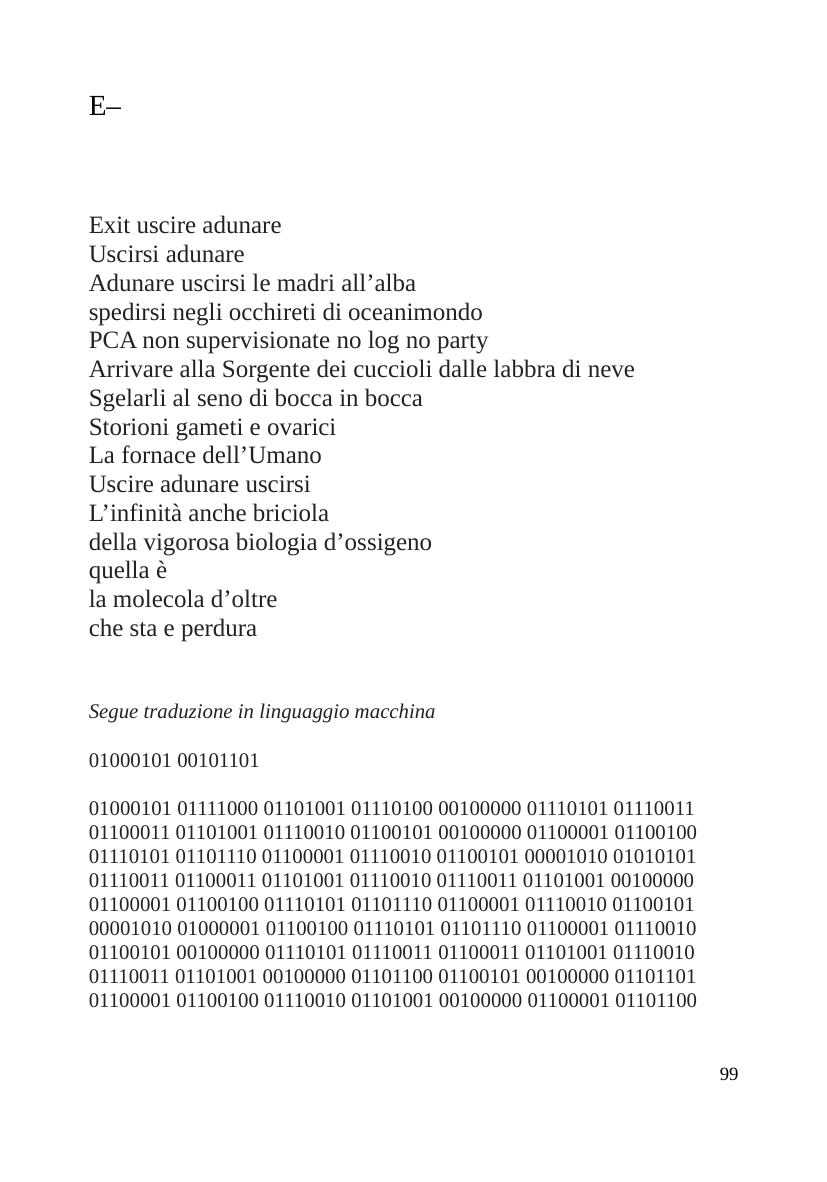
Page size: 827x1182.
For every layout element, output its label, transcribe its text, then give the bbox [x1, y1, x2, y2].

text PCA non supervisionate no log no party [88, 326, 738, 354]
text Sgelarli al seno di bocca in bocca [88, 383, 738, 412]
text Storioni gameti e ovarici [88, 412, 738, 441]
subtitle Exit uscire adunare [88, 211, 738, 239]
text quella è [88, 556, 738, 584]
text della vigorosa biologia d’ossigeno [88, 527, 738, 556]
text Uscirsi adunare [88, 239, 738, 268]
text Arrivare alla Sorgente dei cuccioli dalle labbra di neve [88, 354, 738, 383]
text Adunare uscirsi le madri all’alba [88, 268, 738, 297]
text Uscire adunare uscirsi [88, 469, 738, 498]
text spedirsi negli occhireti di oceanimondo [88, 297, 738, 326]
subtitle Segue traduzione in linguaggio macchina [88, 699, 738, 723]
text la molecola d’oltre [88, 584, 738, 613]
text che sta e perdura [88, 613, 738, 642]
text L’infinità anche briciola [88, 498, 738, 527]
text 01000101 00101101 [88, 747, 738, 772]
text 01000101 01111000 01101001 01110100 00100000 01110101 01110011 01100011 01101001 01110010 01100101 00100000 01100001 01100100 01110101 01101110 01100001 01110010 01100101 00001010 01010101 01110011 01100011 01101001 01110010 01110011 01101001 00100000 01100001 01100100 01110101 01101110 01100001 01110010 01100101 00001010 01000001 01100100 01110101 01101110 01100001 01110010 01100101 00100000 01110101 01110011 01100011 01101001 01110010 01110011 01101001 00100000 01101100 01100101 00100000 01101101 01100001 01100100 01110010 01101001 00100000 01100001 01101100 [88, 796, 738, 1012]
text La fornace dell’Umano [88, 441, 738, 469]
text E– [88, 88, 738, 122]
